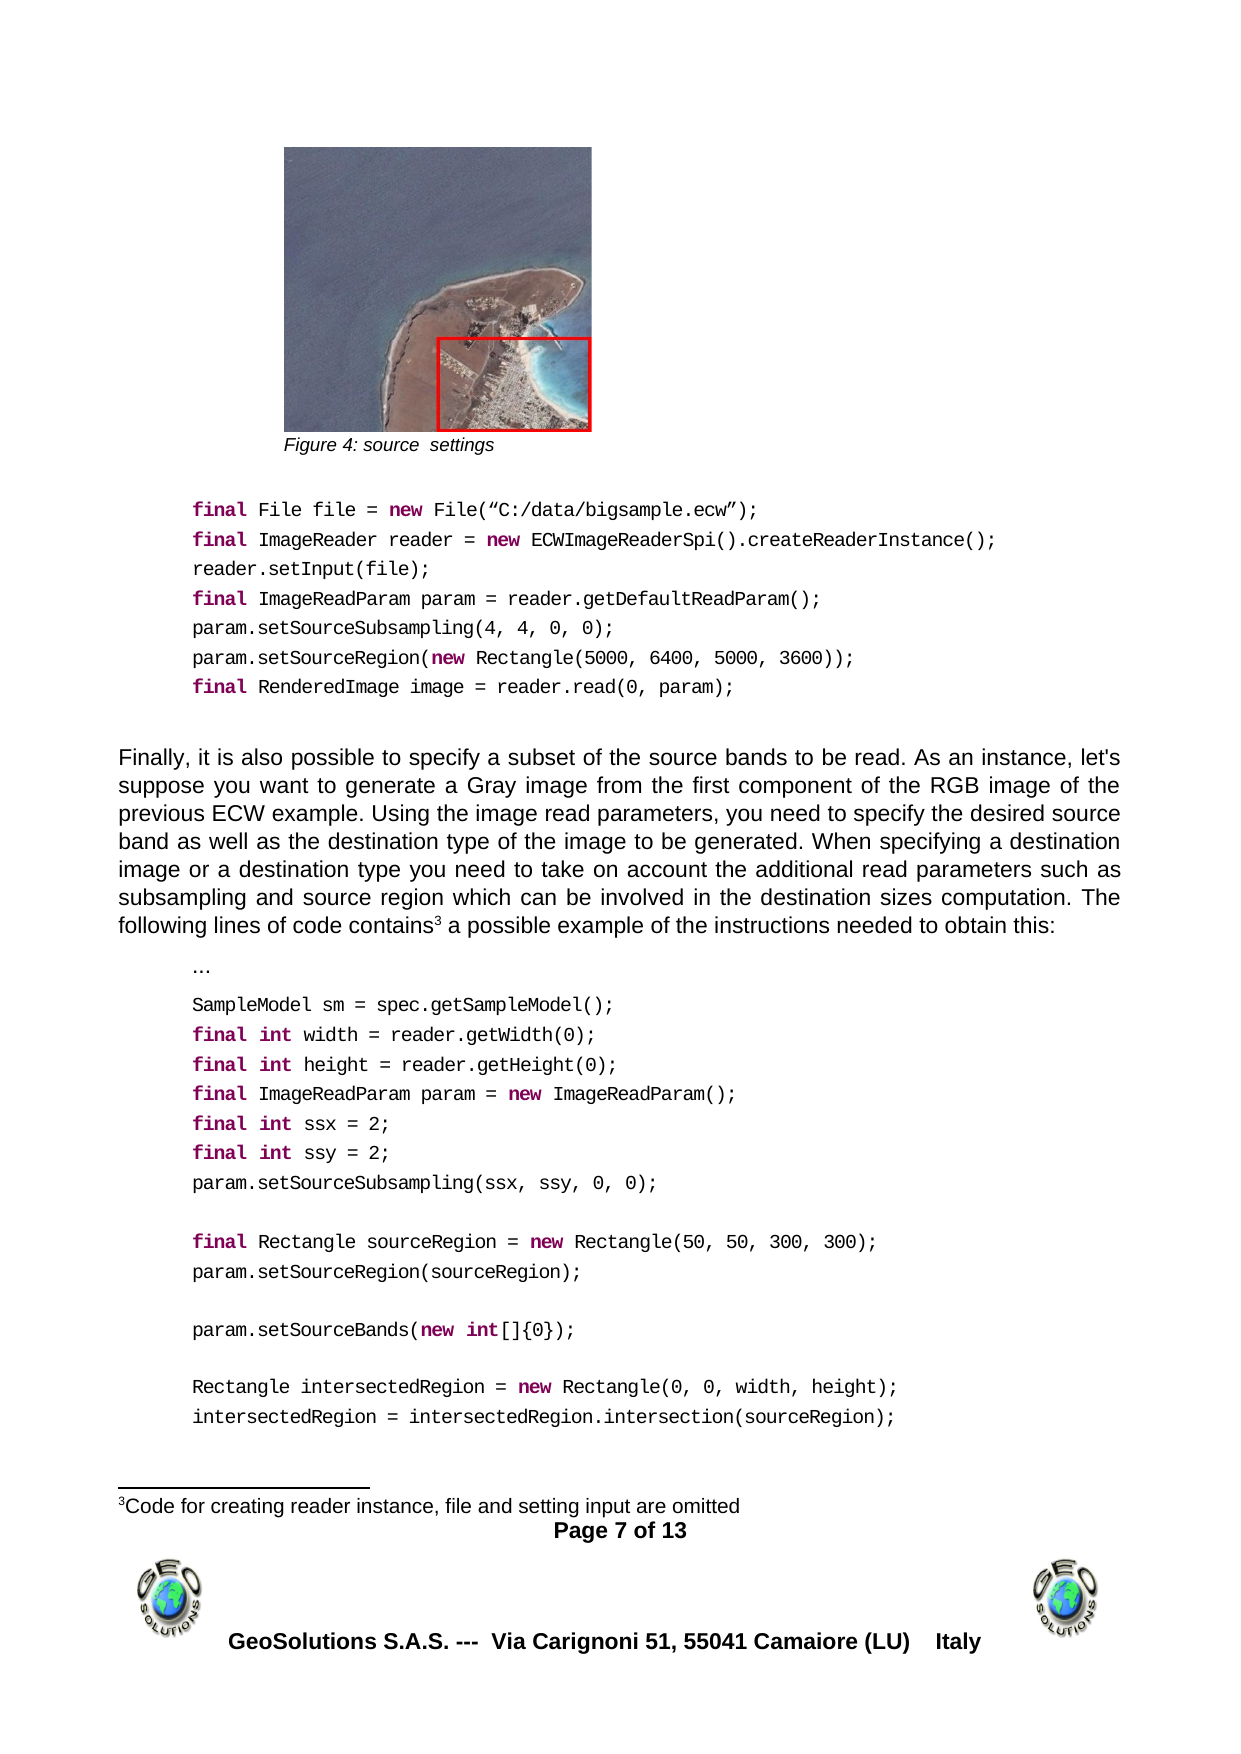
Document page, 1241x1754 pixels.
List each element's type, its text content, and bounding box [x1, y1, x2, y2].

text Figure 4: source settings [284, 432, 594, 455]
text final File file = new File(“C:/data/bigsample.ecw”); [118, 497, 1122, 521]
text final int width = reader.getWidth(0); [118, 1023, 1122, 1046]
text Rectangle intersectedRegion = new Rectangle(0, 0, width, height); [118, 1375, 1122, 1399]
text final int ssy = 2; [118, 1141, 1122, 1164]
text final ImageReadParam param = new ImageReadParam(); [118, 1082, 1122, 1105]
picture [283, 147, 592, 432]
text Code for creating reader instance, file and setting input are omitted [118, 1494, 1122, 1518]
text final int height = reader.getHeight(0); [118, 1052, 1122, 1076]
text final ImageReadParam param = reader.getDefaultReadParam(); [118, 586, 1122, 610]
text final RenderedImage image = reader.read(0, param); [118, 675, 1122, 699]
text final int ssx = 2; [118, 1111, 1122, 1135]
text reader.setInput(file); [118, 557, 1122, 580]
picture [134, 1552, 205, 1641]
text param.setSourceRegion(sourceRegion); [118, 1259, 1122, 1283]
text Finally, it is also possible to specify a subset of the source bands to be read. As an instance, let's suppose you want to generate a Gray image from the first component of the RGB image of the previous ECW example. Using the image read parameters, you need to specify the desired source band as well as the destination type of the image to be generated. When specifying a destination image or a destination type you need to take on account the additional read parameters such as subsampling and source region which can be involved in the destination sizes computation. The following lines of code contains a possible example of the instructions needed to obtain this: [118, 744, 1122, 939]
text ... [118, 953, 1122, 979]
text SampleModel sm = spec.getSampleModel(); [118, 993, 1122, 1017]
text param.setSourceSubsampling(4, 4, 0, 0); [118, 616, 1122, 639]
text final ImageReader reader = new ECWImageReaderSpi().createReaderInstance(); [118, 527, 1122, 551]
text final Rectangle sourceRegion = new Rectangle(50, 50, 300, 300); [118, 1230, 1122, 1253]
text param.setSourceSubsampling(ssx, ssy, 0, 0); [118, 1171, 1122, 1194]
picture [1030, 1552, 1101, 1641]
text intersectedRegion = intersectedRegion.intersection(sourceRegion); [118, 1405, 1122, 1428]
text param.setSourceBands(new int[]{0}); [118, 1317, 1122, 1341]
text param.setSourceRegion(new Rectangle(5000, 6400, 5000, 3600)); [118, 645, 1122, 669]
